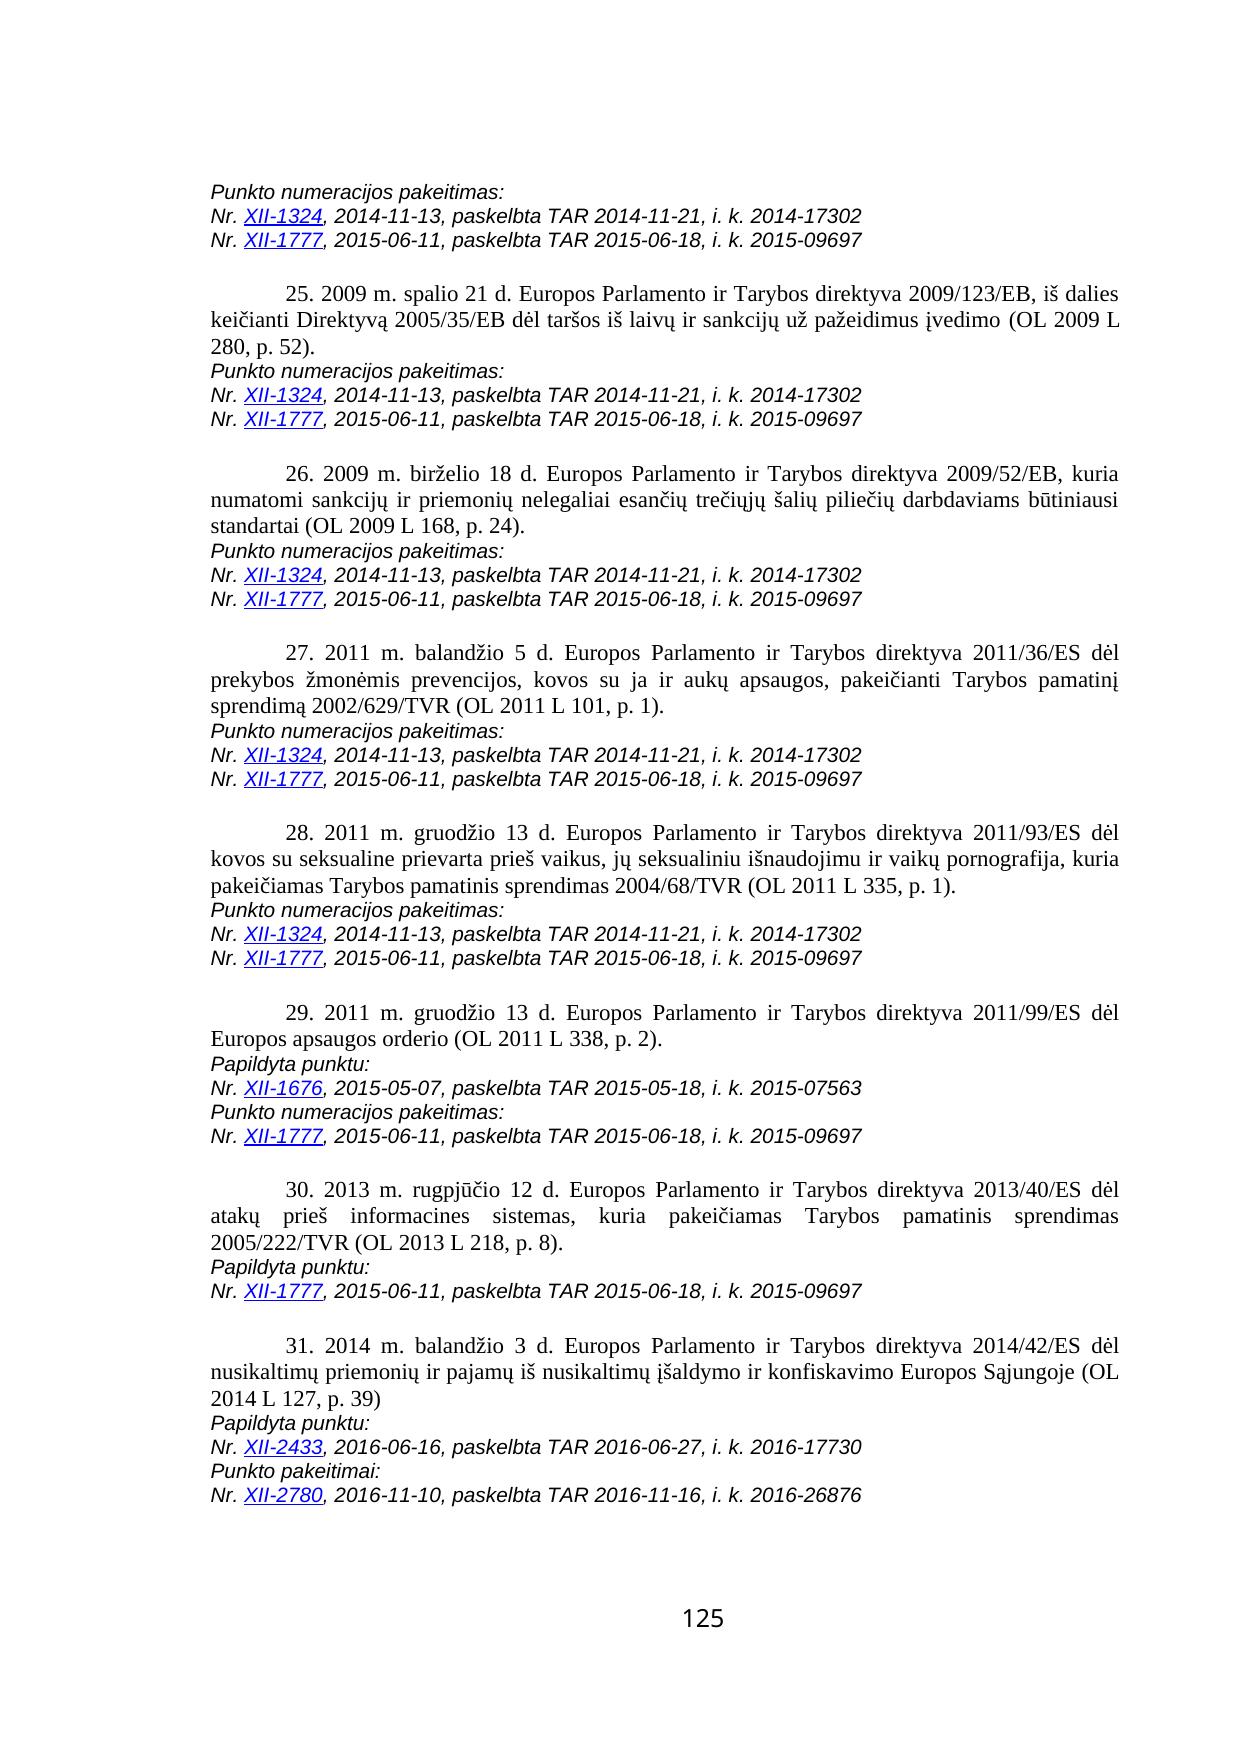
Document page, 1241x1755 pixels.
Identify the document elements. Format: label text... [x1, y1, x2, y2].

text Punkto pakeitimai: [210, 1459, 1120, 1483]
text Nr. XII-1777, 2015-06-11, paskelbta TAR 2015-06-18, i. k. 2015-09697 [210, 1123, 1120, 1147]
text 27. 2011 m. balandžio 5 d. Europos Parlamento ir Tarybos direktyva 2011/36/ES dėl prekybos žmonėmis prevencijos, kovos su ja ir aukų apsaugos, pakeičianti Tarybos pamatinį sprendimą 2002/629/TVR (OL 2011 L 101, p. 1). [210, 639, 1120, 718]
text Nr. XII-2433, 2016-06-16, paskelbta TAR 2016-06-27, i. k. 2016-17730 [210, 1435, 1120, 1459]
text 28. 2011 m. gruodžio 13 d. Europos Parlamento ir Tarybos direktyva 2011/93/ES dėl kovos su seksualine prievarta prieš vaikus, jų seksualiniu išnaudojimu ir vaikų pornografija, kuria pakeičiamas Tarybos pamatinis sprendimas 2004/68/TVR (OL 2011 L 335, p. 1). [210, 819, 1120, 898]
text Nr. XII-1324, 2014-11-13, paskelbta TAR 2014-11-21, i. k. 2014-17302 [210, 922, 1120, 946]
text Papildyta punktu: [210, 1411, 1120, 1435]
text Nr. XII-1676, 2015-05-07, paskelbta TAR 2015-05-18, i. k. 2015-07563 [210, 1076, 1120, 1099]
text 31. 2014 m. balandžio 3 d. Europos Parlamento ir Tarybos direktyva 2014/42/ES dėl nusikaltimų priemonių ir pajamų iš nusikaltimų įšaldymo ir konfiskavimo Europos Sąjungoje (OL 2014 L 127, p. 39) [210, 1332, 1120, 1411]
text 29. 2011 m. gruodžio 13 d. Europos Parlamento ir Tarybos direktyva 2011/99/ES dėl Europos apsaugos orderio (OL 2011 L 338, p. 2). [210, 999, 1120, 1052]
text Nr. XII-1324, 2014-11-13, paskelbta TAR 2014-11-21, i. k. 2014-17302 [210, 742, 1120, 766]
text Nr. XII-1324, 2014-11-13, paskelbta TAR 2014-11-21, i. k. 2014-17302 [210, 203, 1120, 227]
text Nr. XII-1777, 2015-06-11, paskelbta TAR 2015-06-18, i. k. 2015-09697 [210, 946, 1120, 970]
text Nr. XII-2780, 2016-11-10, paskelbta TAR 2016-11-16, i. k. 2016-26876 [210, 1483, 1120, 1507]
text Nr. XII-1777, 2015-06-11, paskelbta TAR 2015-06-18, i. k. 2015-09697 [210, 1279, 1120, 1303]
text Nr. XII-1777, 2015-06-11, paskelbta TAR 2015-06-18, i. k. 2015-09697 [210, 587, 1120, 611]
text Nr. XII-1777, 2015-06-11, paskelbta TAR 2015-06-18, i. k. 2015-09697 [210, 227, 1120, 251]
text Nr. XII-1324, 2014-11-13, paskelbta TAR 2014-11-21, i. k. 2014-17302 [210, 383, 1120, 407]
text Punkto numeracijos pakeitimas: [210, 539, 1120, 563]
text Punkto numeracijos pakeitimas: [210, 718, 1120, 742]
text Nr. XII-1324, 2014-11-13, paskelbta TAR 2014-11-21, i. k. 2014-17302 [210, 563, 1120, 587]
text Papildyta punktu: [210, 1052, 1120, 1076]
text Nr. XII-1777, 2015-06-11, paskelbta TAR 2015-06-18, i. k. 2015-09697 [210, 766, 1120, 790]
text 25. 2009 m. spalio 21 d. Europos Parlamento ir Tarybos direktyva 2009/123/EB, iš dalies keičianti Direktyvą 2005/35/EB dėl taršos iš laivų ir sankcijų už pažeidimus įvedimo (OL 2009 L 280, p. 52). [210, 280, 1120, 359]
text Nr. XII-1777, 2015-06-11, paskelbta TAR 2015-06-18, i. k. 2015-09697 [210, 407, 1120, 431]
text 26. 2009 m. birželio 18 d. Europos Parlamento ir Tarybos direktyva 2009/52/EB, kuria numatomi sankcijų ir priemonių nelegaliai esančių trečiųjų šalių piliečių darbdaviams būtiniausi standartai (OL 2009 L 168, p. 24). [210, 460, 1120, 539]
text 30. 2013 m. rugpjūčio 12 d. Europos Parlamento ir Tarybos direktyva 2013/40/ES dėl atakų prieš informacines sistemas, kuria pakeičiamas Tarybos pamatinis sprendimas 2005/222/TVR (OL 2013 L 218, p. 8). [210, 1176, 1120, 1255]
text Punkto numeracijos pakeitimas: [210, 1099, 1120, 1123]
text Punkto numeracijos pakeitimas: [210, 359, 1120, 383]
text Papildyta punktu: [210, 1255, 1120, 1279]
text Punkto numeracijos pakeitimas: [210, 179, 1120, 203]
text Punkto numeracijos pakeitimas: [210, 898, 1120, 922]
